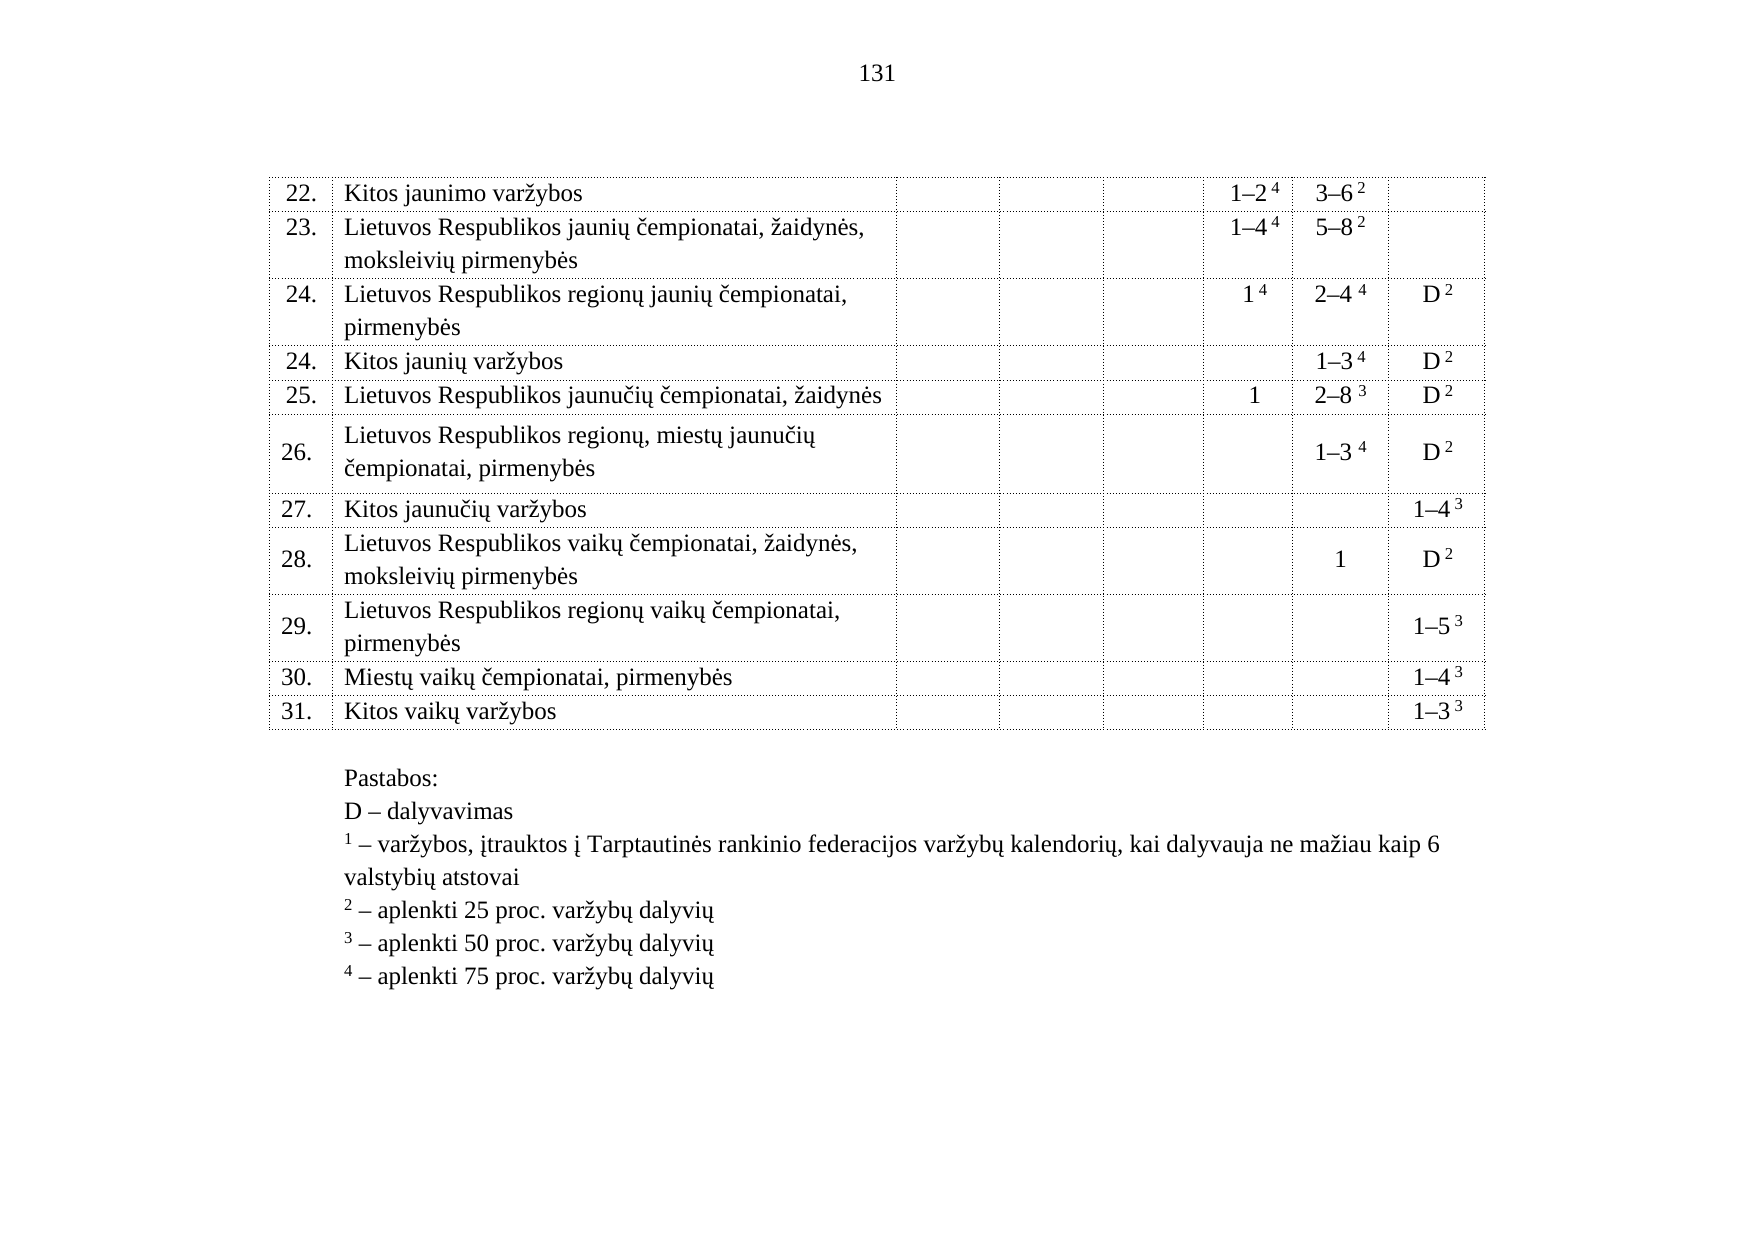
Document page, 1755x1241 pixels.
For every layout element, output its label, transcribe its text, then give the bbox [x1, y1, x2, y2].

table_cell D 2 [1388, 278, 1484, 345]
table_cell [1204, 661, 1292, 695]
table_cell [1204, 414, 1292, 493]
table_cell [1104, 211, 1204, 278]
table_cell Lietuvos Respublikos jaunių čempionatai, žaidynės, moksleivių pirmenybės [333, 211, 896, 278]
table_cell [1293, 594, 1388, 661]
table_cell 30. [270, 661, 333, 695]
table_cell Kitos jaunių varžybos [333, 345, 896, 379]
table_cell [1104, 661, 1204, 695]
table_cell [1000, 177, 1104, 211]
table_cell Miestų vaikų čempionatai, pirmenybės [333, 661, 896, 695]
table_cell 2–8 3 [1293, 380, 1388, 413]
table_cell [1000, 527, 1104, 594]
table_cell [896, 661, 999, 695]
table_cell D 2 [1388, 527, 1484, 594]
table_cell 1–4 3 [1388, 661, 1484, 695]
table_cell Pastabos: D – dalyvavimas 1 – varžybos, įtrauktos į Tarptautinės rankinio federacijos varžybų kalendorių, kai dalyvauja ne mažiau kaip 6 valstybių atstovai 2 – aplenkti 25 proc. varžybų dalyvių 3 – aplenkti 50 proc. varžybų dalyvių 4 – aplenkti 75 proc. varžybų dalyvių [333, 763, 1484, 994]
table_cell Kitos jaunimo varžybos [333, 177, 896, 211]
table_cell [1000, 493, 1104, 527]
table_cell Lietuvos Respublikos jaunučių čempionatai, žaidynės [333, 380, 896, 413]
table_cell [1104, 527, 1204, 594]
table_cell 1–3 4 [1293, 345, 1388, 379]
table_cell [1104, 493, 1204, 527]
table_cell 1–3 3 [1388, 695, 1484, 729]
table_cell [1388, 177, 1484, 211]
table_cell Lietuvos Respublikos regionų vaikų čempionatai, pirmenybės [333, 594, 896, 661]
table_cell 28. [270, 527, 333, 594]
table_cell [896, 695, 999, 729]
table_cell Kitos vaikų varžybos [333, 695, 896, 729]
table_cell 1–4 3 [1388, 493, 1484, 527]
table_cell 1–3 4 [1293, 414, 1388, 493]
table_cell Kitos jaunučių varžybos [333, 493, 896, 527]
table_cell 27. [270, 493, 333, 527]
table_cell 1–4 4 [1204, 211, 1292, 278]
table_cell [896, 211, 999, 278]
table_cell D 2 [1388, 345, 1484, 379]
table_cell Lietuvos Respublikos regionų jaunių čempionatai, pirmenybės [333, 278, 896, 345]
table_cell [1204, 594, 1292, 661]
table_cell [1204, 493, 1292, 527]
table_cell [1104, 380, 1204, 413]
table_cell 1–5 3 [1388, 594, 1484, 661]
table_cell 1 [1293, 527, 1388, 594]
table_cell [1293, 695, 1388, 729]
table_cell 24. [270, 345, 333, 379]
table_cell 5–8 2 [1293, 211, 1388, 278]
table_cell 23. [270, 211, 333, 278]
table_cell 1 4 [1204, 278, 1292, 345]
table_cell 2–4 4 [1293, 278, 1388, 345]
table_cell [333, 729, 1484, 763]
table_cell Lietuvos Respublikos regionų, miestų jaunučių čempionatai, pirmenybės [333, 414, 896, 493]
table_cell [1204, 695, 1292, 729]
table_cell [1000, 661, 1104, 695]
table_cell [1000, 695, 1104, 729]
table_cell [1104, 345, 1204, 379]
table_cell Lietuvos Respublikos vaikų čempionatai, žaidynės, moksleivių pirmenybės [333, 527, 896, 594]
table_cell [1104, 177, 1204, 211]
table_cell [270, 729, 333, 763]
table_cell [1104, 414, 1204, 493]
table_cell [270, 763, 333, 994]
table_cell [1000, 380, 1104, 413]
table_cell [1000, 594, 1104, 661]
table_cell [896, 594, 999, 661]
table_cell D 2 [1388, 380, 1484, 413]
table_cell [1293, 661, 1388, 695]
table_cell [896, 493, 999, 527]
table_cell 3–6 2 [1293, 177, 1388, 211]
table_cell [896, 345, 999, 379]
table_cell [1104, 278, 1204, 345]
table_cell 31. [270, 695, 333, 729]
table_cell 1–2 4 [1204, 177, 1292, 211]
table_cell [1388, 211, 1484, 278]
table_cell [1204, 345, 1292, 379]
table_cell D 2 [1388, 414, 1484, 493]
table_cell [896, 380, 999, 413]
table_cell 26. [270, 414, 333, 493]
table_cell [1104, 695, 1204, 729]
table_cell [896, 278, 999, 345]
table_cell 24. [270, 278, 333, 345]
table_cell [896, 177, 999, 211]
table_cell [896, 414, 999, 493]
table_cell [1293, 493, 1388, 527]
table_cell 29. [270, 594, 333, 661]
table_cell [1104, 594, 1204, 661]
table_cell 25. [270, 380, 333, 413]
table_cell [1000, 211, 1104, 278]
table_cell 22. [270, 177, 333, 211]
table_cell [896, 527, 999, 594]
table_cell [1000, 278, 1104, 345]
table_cell [1000, 345, 1104, 379]
table_cell [1204, 527, 1292, 594]
table_cell [1000, 414, 1104, 493]
table_cell 1 [1204, 380, 1292, 413]
